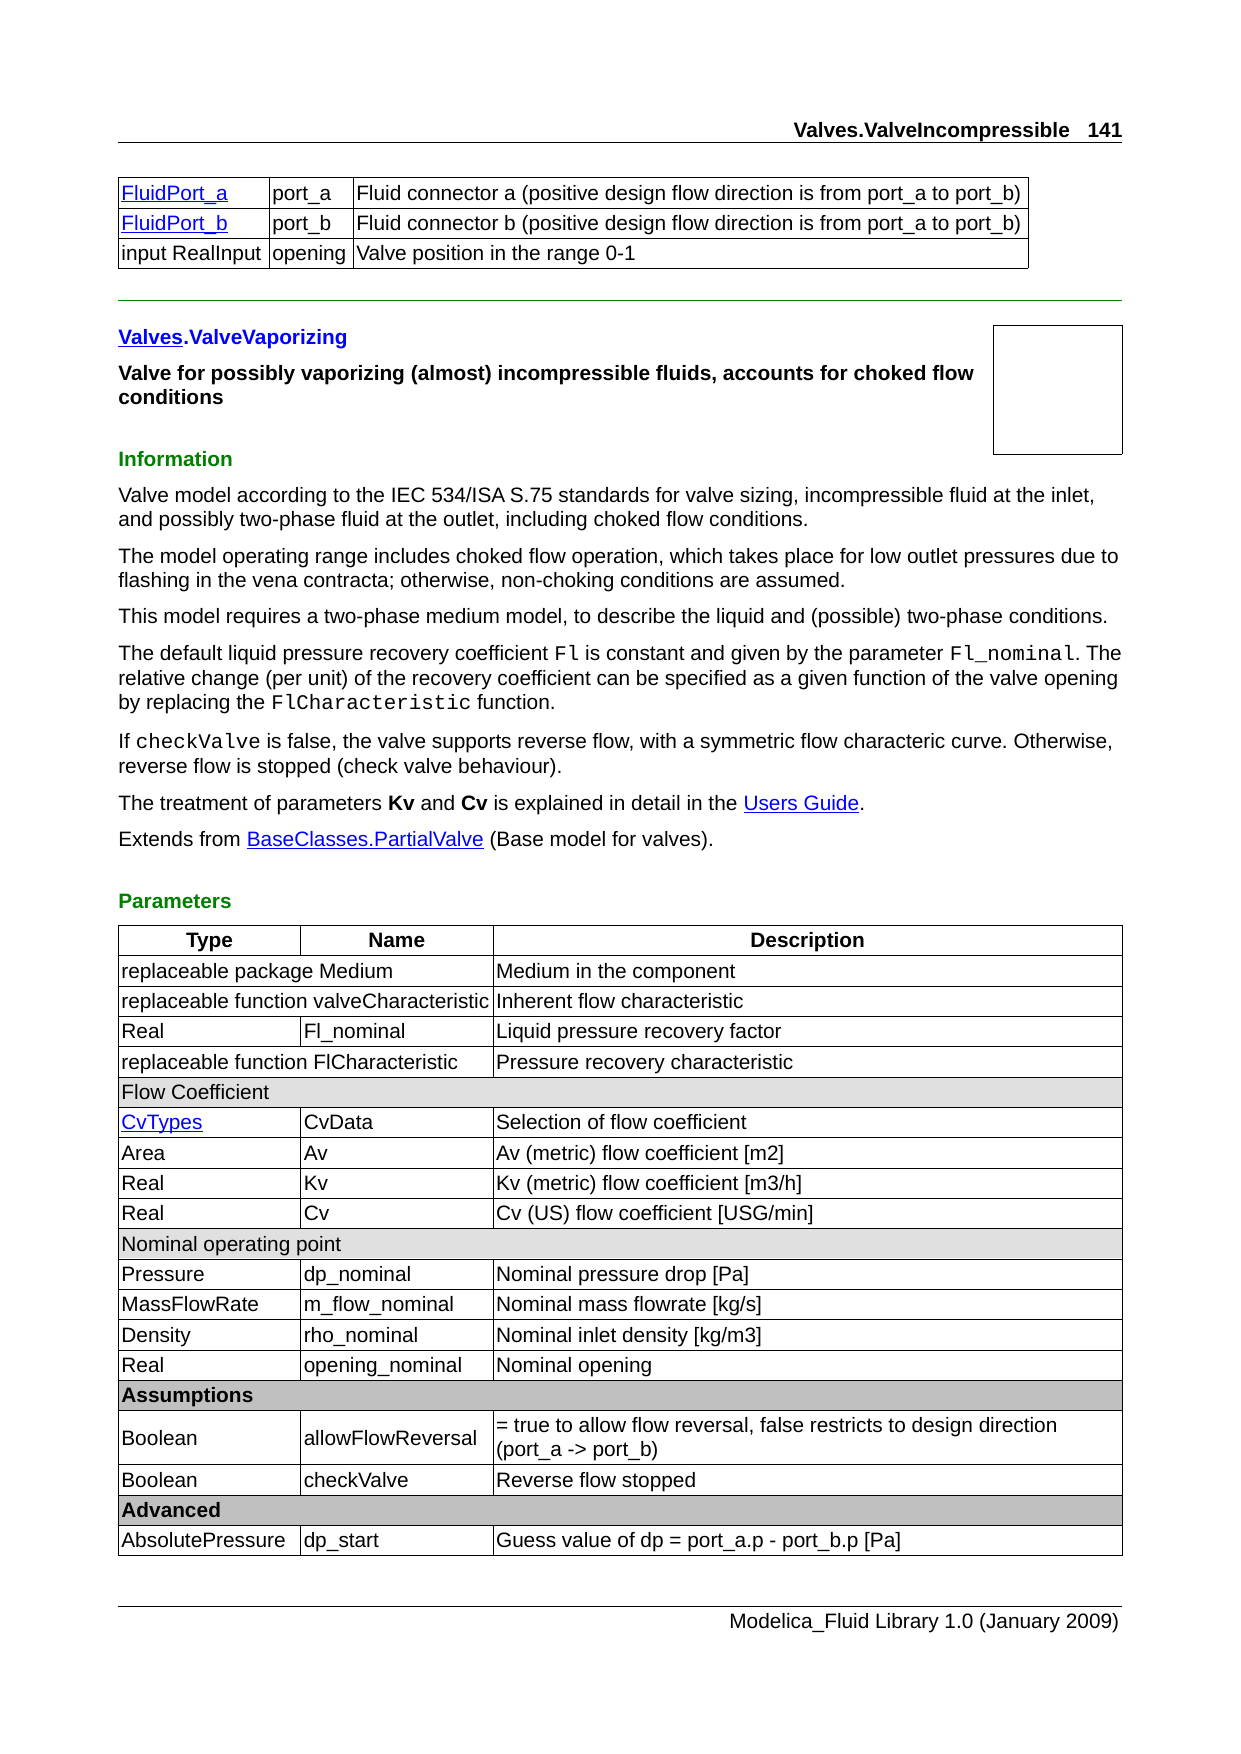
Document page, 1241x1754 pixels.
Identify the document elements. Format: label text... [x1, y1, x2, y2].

subtitle [994, 326, 1122, 349]
table_cell Reverse flow stopped [494, 1465, 1122, 1495]
table_cell Medium in the component [494, 956, 1122, 986]
table_cell Cv (US) flow coefficient [USG/min] [494, 1199, 1122, 1228]
table_cell Av [301, 1138, 493, 1168]
table_cell replaceable function valveCharacteristic [119, 987, 493, 1016]
table_cell FluidPort_a [119, 178, 269, 207]
table_cell CvData [301, 1108, 493, 1137]
table_cell Real [119, 1351, 300, 1380]
table_cell port_a [270, 178, 353, 207]
table_cell rho_nominal [301, 1320, 493, 1349]
table_cell Assumptions [119, 1381, 1122, 1410]
table_header Description [494, 926, 1122, 955]
table_cell Selection of flow coefficient [494, 1108, 1122, 1137]
subtitle Parameters [118, 889, 1122, 913]
table_cell Boolean [119, 1411, 300, 1464]
text The treatment of parameters Kv and Cv is explained in detail in the Users Guide. [118, 791, 1122, 815]
table_cell Liquid pressure recovery factor [494, 1017, 1122, 1046]
table_cell checkValve [301, 1465, 493, 1495]
table_cell Flow Coefficient [119, 1078, 1122, 1107]
table_cell Real [119, 1199, 300, 1228]
text [994, 361, 1122, 409]
table_cell Nominal opening [494, 1351, 1122, 1380]
text Valve for possibly vaporizing (almost) incompressible fluids, accounts for choked flow conditions [118, 361, 993, 409]
text The model operating range includes choked flow operation, which takes place for low outlet pressures due to flashing in the vena contracta; otherwise, non-choking conditions are assumed. [118, 543, 1122, 591]
table_cell Fluid connector a (positive design flow direction is from port_a to port_b) [354, 178, 1028, 207]
table_cell Nominal inlet density [kg/m3] [494, 1320, 1122, 1349]
table_cell port_b [270, 209, 353, 238]
table_cell Real [119, 1169, 300, 1198]
table_cell Advanced [119, 1496, 1122, 1525]
table_cell FluidPort_b [119, 209, 269, 238]
table_cell Fluid connector b (positive design flow direction is from port_a to port_b) [354, 209, 1028, 238]
text If checkValve is false, the valve supports reverse flow, with a symmetric flow characteric curve. Otherwise, reverse flow is stopped (check valve behaviour). [118, 728, 1122, 778]
table_cell opening [270, 239, 353, 268]
table_header Name [301, 926, 493, 955]
table_cell m_flow_nominal [301, 1290, 493, 1319]
table_cell Kv (metric) flow coefficient [m3/h] [494, 1169, 1122, 1198]
text Extends from BaseClasses.PartialValve (Base model for valves). [118, 827, 1122, 851]
table_cell Pressure [119, 1260, 300, 1289]
table_cell Valve position in the range 0-1 [354, 239, 1028, 268]
table_cell replaceable function FlCharacteristic [119, 1047, 493, 1077]
subtitle Information [118, 447, 1122, 471]
table_cell Pressure recovery characteristic [494, 1047, 1122, 1077]
text Valve model according to the IEC 534/ISA S.75 standards for valve sizing, incompressible fluid at the inlet, and possibly two-phase fluid at the outlet, including choked flow conditions. [118, 483, 1122, 531]
table_cell = true to allow flow reversal, false restricts to design direction (port_a -> port_b) [494, 1411, 1122, 1464]
table_cell Kv [301, 1169, 493, 1198]
table_cell Fl_nominal [301, 1017, 493, 1046]
table_cell dp_nominal [301, 1260, 493, 1289]
subtitle Valves.ValveVaporizing [118, 325, 993, 349]
table_cell Real [119, 1017, 300, 1046]
table_cell Nominal pressure drop [Pa] [494, 1260, 1122, 1289]
table_cell Density [119, 1320, 300, 1349]
table_cell dp_start [301, 1526, 493, 1555]
table_cell Guess value of dp = port_a.p - port_b.p [Pa] [494, 1526, 1122, 1555]
table_header Type [119, 926, 300, 955]
table_cell allowFlowReversal [301, 1411, 493, 1464]
table_cell CvTypes [119, 1108, 300, 1137]
table_cell opening_nominal [301, 1351, 493, 1380]
table_cell Boolean [119, 1465, 300, 1495]
table_cell Nominal operating point [119, 1229, 1122, 1258]
table_cell Nominal mass flowrate [kg/s] [494, 1290, 1122, 1319]
table_cell MassFlowRate [119, 1290, 300, 1319]
table_cell Area [119, 1138, 300, 1168]
text The default liquid pressure recovery coefficient Fl is constant and given by the parameter Fl_nominal. The relative change (per unit) of the recovery coefficient can be specified as a given function of the valve opening by replacing the FlCharacteristic function. [118, 640, 1122, 716]
table_cell input RealInput [119, 239, 269, 268]
text This model requires a two-phase medium model, to describe the liquid and (possible) two-phase conditions. [118, 604, 1122, 628]
table_cell Av (metric) flow coefficient [m2] [494, 1138, 1122, 1168]
table_cell replaceable package Medium [119, 956, 493, 986]
table_cell Inherent flow characteristic [494, 987, 1122, 1016]
table_cell AbsolutePressure [119, 1526, 300, 1555]
table_cell Cv [301, 1199, 493, 1228]
